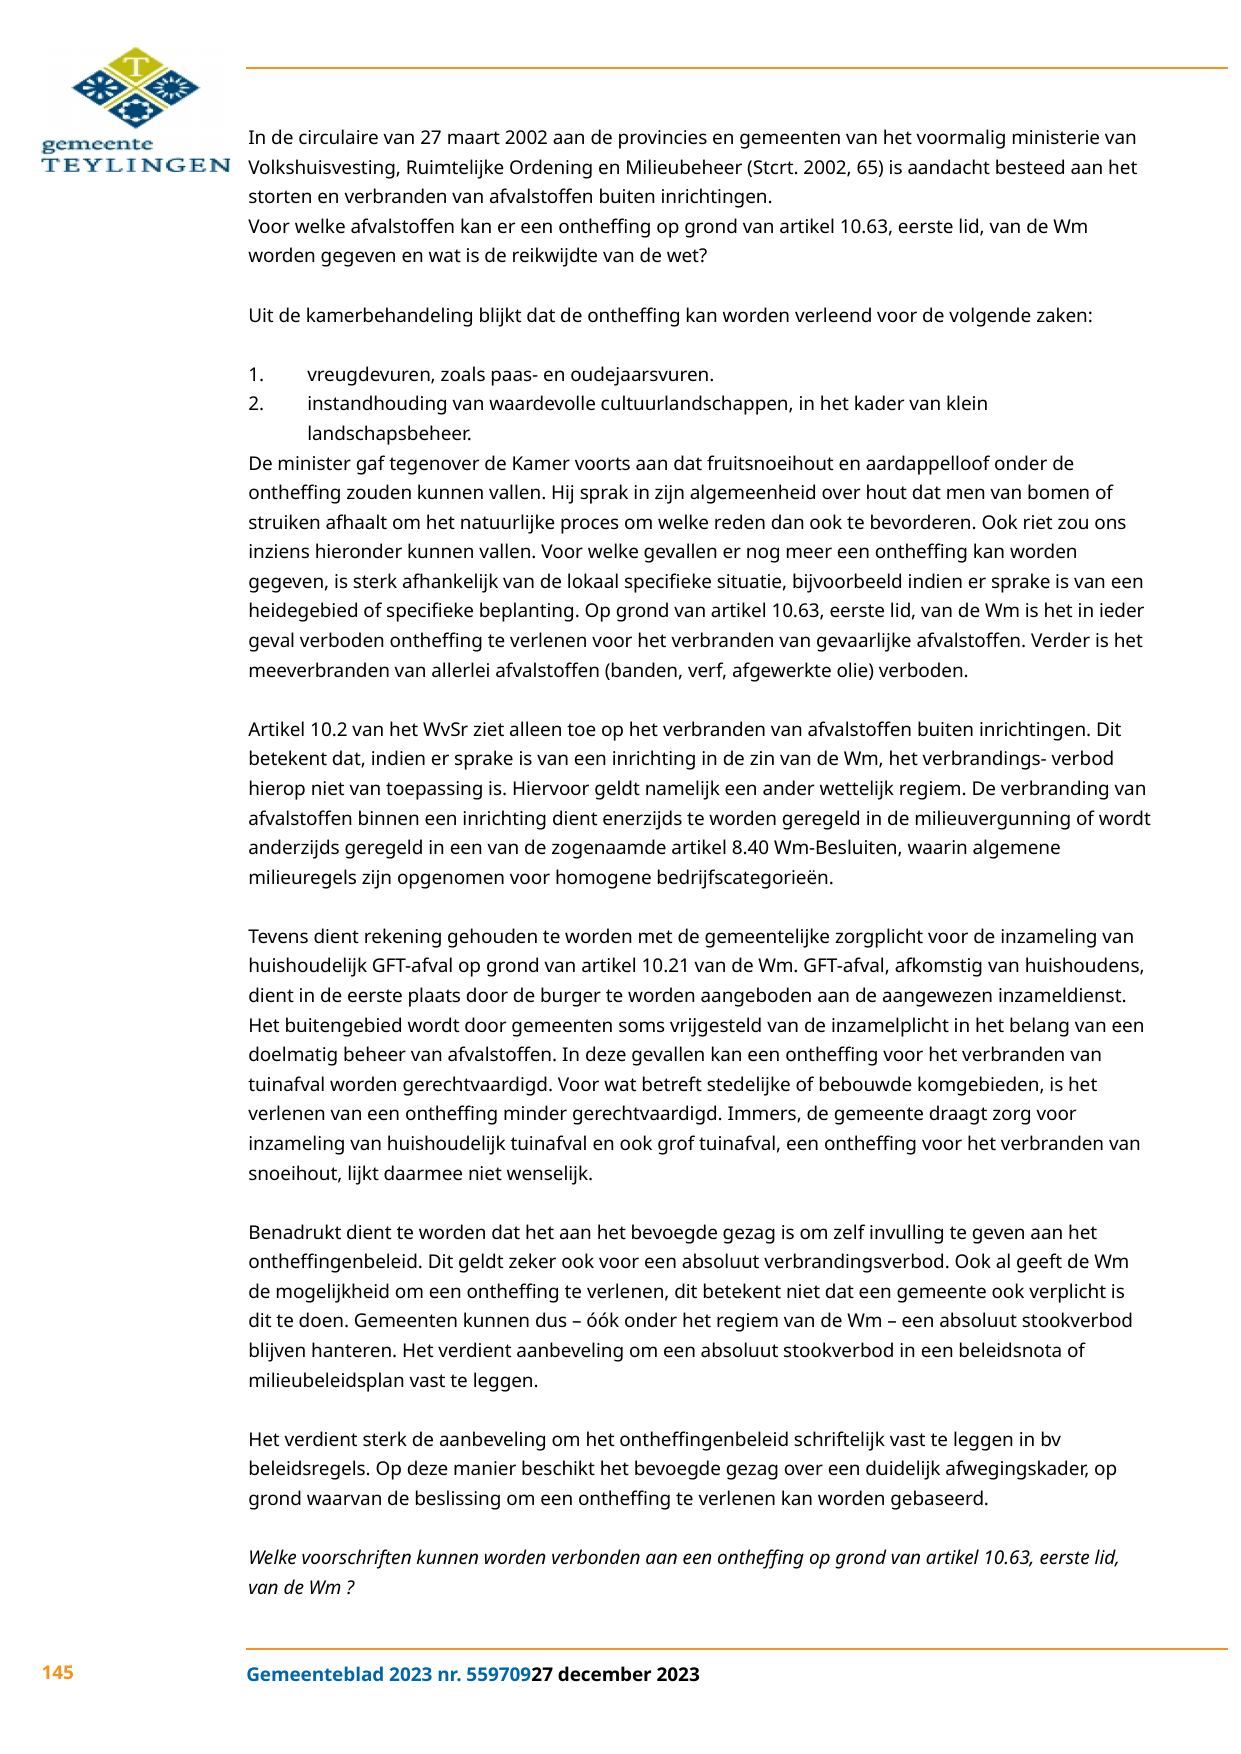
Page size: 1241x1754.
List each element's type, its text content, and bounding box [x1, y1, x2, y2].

text Uit de kamerbehandeling blijkt dat de ontheffing kan worden verleend voor de volgende zaken: [248, 302, 1152, 328]
text Het verdient sterk de aanbeveling om het ontheffingenbeleid schriftelijk vast te leggen in bv beleidsregels. Op deze manier beschikt het bevoegde gezag over een duidelijk afwegingskader, op grond waarvan de beslissing om een ontheffing te verlenen kan worden gebaseerd. [248, 1426, 1152, 1511]
list vreugdevuren, zoals paas- en oudejaarsvuren. [248, 361, 1152, 387]
list instandhouding van waardevolle cultuurlandschappen, in het kader van klein landschapsbeheer. [248, 391, 1152, 446]
text De minister gaf tegenover de Kamer voorts aan dat fruitsnoeihout en aardappelloof onder de ontheffing zouden kunnen vallen. Hij sprak in zijn algemeenheid over hout dat men van bomen of struiken afhaalt om het natuurlijke proces om welke reden dan ook te bevorderen. Ook riet zou ons inziens hieronder kunnen vallen. Voor welke gevallen er nog meer een ontheffing kan worden gegeven, is sterk afhankelijk van de lokaal specifieke situatie, bijvoorbeeld indien er sprake is van een heidegebied of specifieke beplanting. Op grond van artikel 10.63, eerste lid, van de Wm is het in ieder geval verboden ontheffing te verlenen voor het verbranden van gevaarlijke afvalstoffen. Verder is het meeverbranden van allerlei afvalstoffen (banden, verf, afgewerkte olie) verboden. [248, 450, 1152, 683]
text Welke voorschriften kunnen worden verbonden aan een ontheffing op grond van artikel 10.63, eerste lid, van de Wm ? [248, 1544, 1152, 1600]
text Voor welke afvalstoffen kan er een ontheffing op grond van artikel 10.63, eerste lid, van de Wm worden gegeven en wat is de reikwijdte van de wet? [248, 213, 1152, 268]
text Benadrukt dient te worden dat het aan het bevoegde gezag is om zelf invulling te geven aan het ontheffingenbeleid. Dit geldt zeker ook voor een absoluut verbrandingsverbod. Ook al geeft de Wm de mogelijkheid om een ontheffing te verlenen, dit betekent niet dat een gemeente ook verplicht is dit te doen. Gemeenten kunnen dus – óók onder het regiem van de Wm – een absoluut stookverbod blijven hanteren. Het verdient aanbeveling om een absoluut stookverbod in een beleidsnota of milieubeleidsplan vast te leggen. [248, 1219, 1152, 1393]
text Tevens dient rekening gehouden te worden met de gemeentelijke zorgplicht voor de inzameling van huishoudelijk GFT-afval op grond van artikel 10.21 van de Wm. GFT-afval, afkomstig van huishoudens, dient in de eerste plaats door de burger te worden aangeboden aan de aangewezen inzameldienst. Het buitengebied wordt door gemeenten soms vrijgesteld van de inzamelplicht in het belang van een doelmatig beheer van afvalstoffen. In deze gevallen kan een ontheffing voor het verbranden van tuinafval worden gerechtvaardigd. Voor wat betreft stedelijke of bebouwde komgebieden, is het verlenen van een ontheffing minder gerechtvaardigd. Immers, de gemeente draagt zorg voor inzameling van huishoudelijk tuinafval en ook grof tuinafval, een ontheffing voor het verbranden van snoeihout, lijkt daarmee niet wenselijk. [248, 923, 1152, 1186]
text In de circulaire van 27 maart 2002 aan de provincies en gemeenten van het voormalig ministerie van Volkshuisvesting, Ruimtelijke Ordening en Milieubeheer (Stcrt. 2002, 65) is aandacht besteed aan het storten en verbranden van afvalstoffen buiten inrichtingen. [248, 124, 1152, 209]
picture [41, 47, 231, 172]
text Artikel 10.2 van het WvSr ziet alleen toe op het verbranden van afvalstoffen buiten inrichtingen. Dit betekent dat, indien er sprake is van een inrichting in de zin van de Wm, het verbrandings- verbod hierop niet van toepassing is. Hiervoor geldt namelijk een ander wettelijk regiem. De verbranding van afvalstoffen binnen een inrichting dient enerzijds te worden geregeld in de milieuvergunning of wordt anderzijds geregeld in een van de zogenaamde artikel 8.40 Wm-Besluiten, waarin algemene milieuregels zijn opgenomen voor homogene bedrijfscategorieën. [248, 716, 1152, 890]
